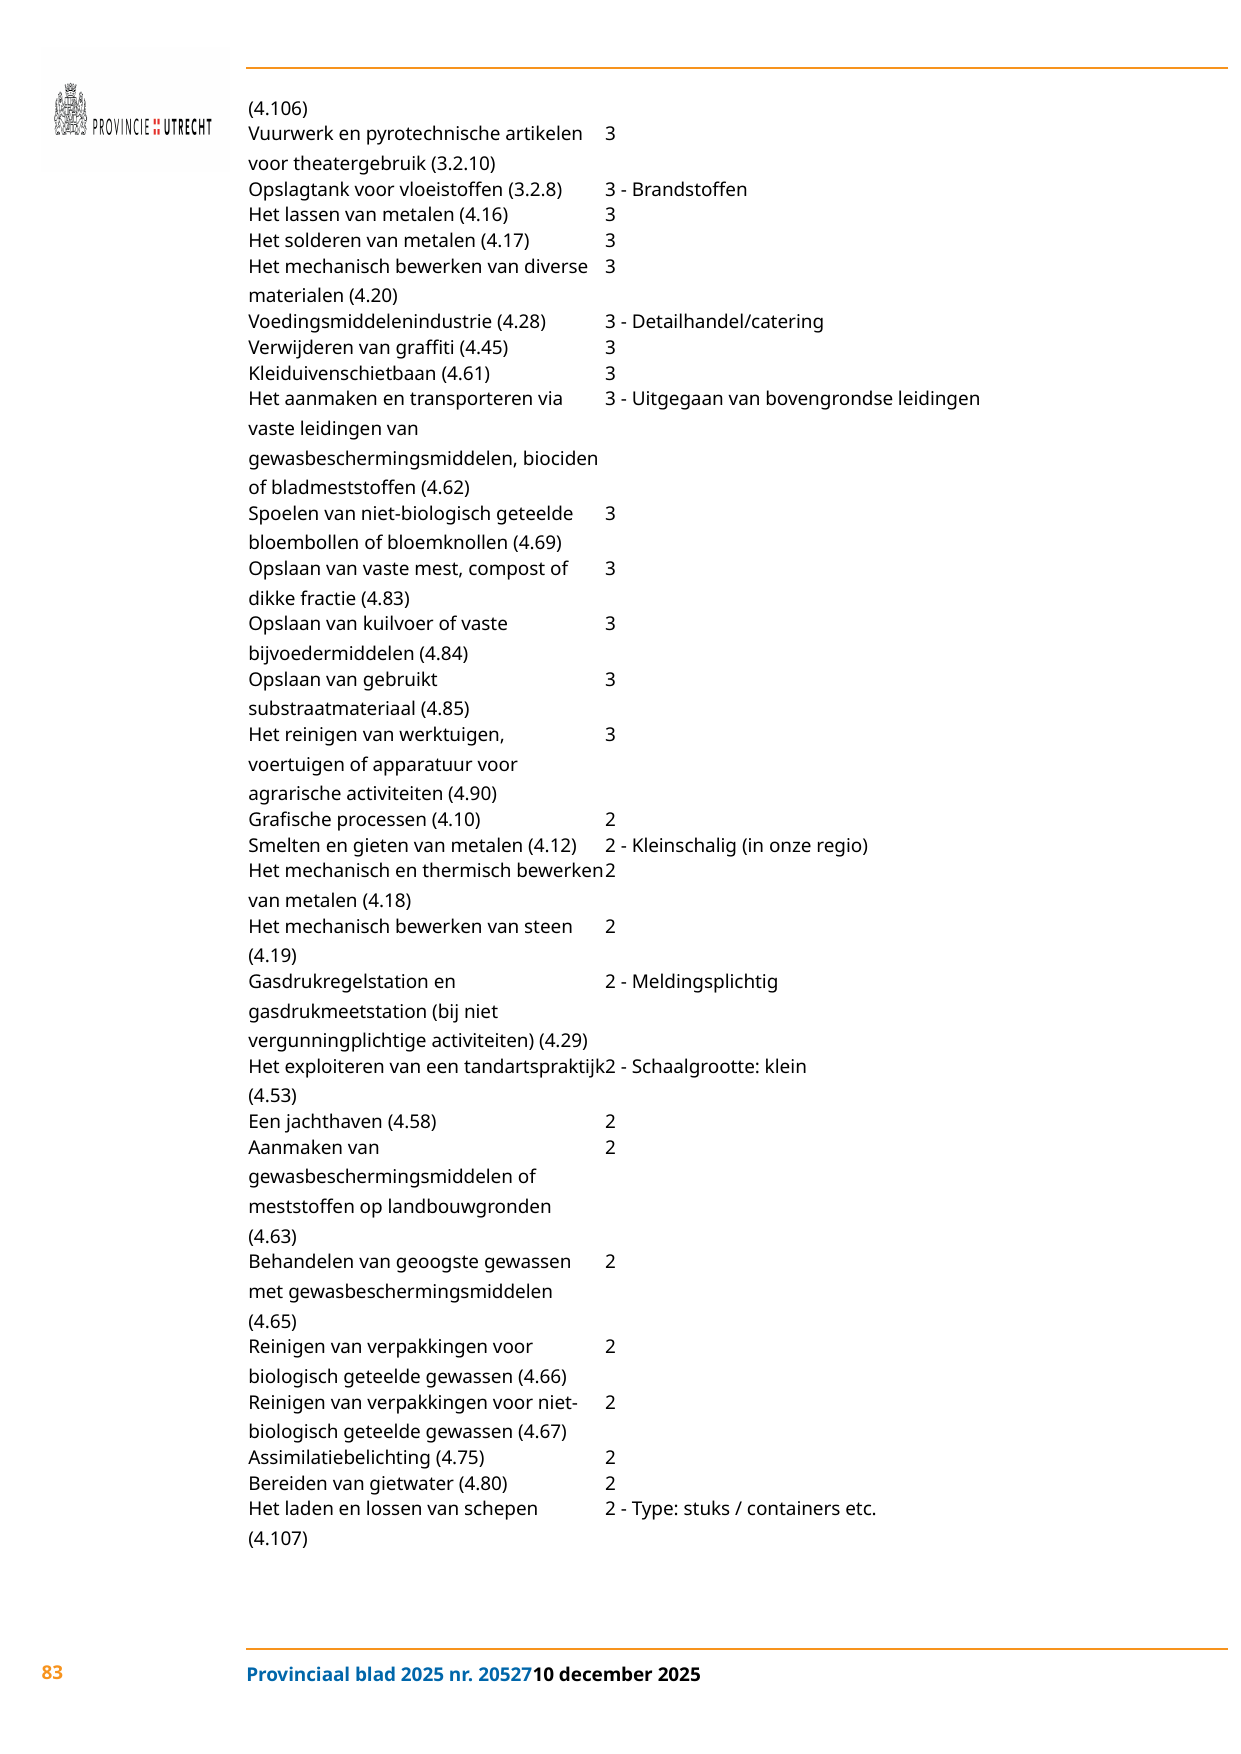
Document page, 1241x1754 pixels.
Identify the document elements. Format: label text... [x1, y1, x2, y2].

table_cell 2 - Schaalgrootte: klein [605, 1053, 1152, 1108]
table_cell 3 [605, 721, 1152, 806]
table_cell 2 - Kleinschalig (in onze regio) [605, 832, 1152, 858]
table_cell Spoelen van niet-biologisch geteelde bloembollen of bloemknollen (4.69) [248, 500, 605, 555]
table_cell 3 [605, 121, 1152, 176]
table_cell 2 - Meldingsplichtig [605, 968, 1152, 1053]
table_cell 3 [605, 227, 1152, 253]
table_cell 3 [605, 555, 1152, 611]
table_cell Kleiduivenschietbaan (4.61) [248, 360, 605, 386]
table_cell Opslaan van gebruikt substraatmateriaal (4.85) [248, 666, 605, 721]
table_cell [605, 95, 1152, 121]
table_cell 2 [605, 1470, 1152, 1496]
table_cell Opslagtank voor vloeistoffen (3.2.8) [248, 176, 605, 202]
table_cell (4.106) [248, 95, 605, 121]
table_cell Het reinigen van werktuigen, voertuigen of apparatuur voor agrarische activiteiten (4.90) [248, 721, 605, 806]
table_cell 3 [605, 611, 1152, 666]
table_cell Vuurwerk en pyrotechnische artikelen voor theatergebruik (3.2.10) [248, 121, 605, 176]
table_cell Een jachthaven (4.58) [248, 1109, 605, 1134]
table_cell 2 [605, 1444, 1152, 1470]
table_cell 2 [605, 1389, 1152, 1444]
table_cell 3 [605, 253, 1152, 308]
table_cell Het lassen van metalen (4.16) [248, 202, 605, 227]
table_cell Assimilatiebelichting (4.75) [248, 1444, 605, 1470]
table_cell 2 [605, 858, 1152, 913]
table_cell 3 - Uitgegaan van bovengrondse leidingen [605, 386, 1152, 500]
table_cell 3 - Detailhandel/catering [605, 308, 1152, 334]
table_cell Het aanmaken en transporteren via vaste leidingen van gewasbeschermingsmiddelen, biociden of bladmeststoffen (4.62) [248, 386, 605, 500]
table_cell 2 [605, 913, 1152, 968]
table_cell Behandelen van geoogste gewassen met gewasbeschermingsmiddelen (4.65) [248, 1249, 605, 1333]
table_cell Grafische processen (4.10) [248, 806, 605, 832]
table_cell 3 [605, 360, 1152, 386]
table_cell 2 [605, 806, 1152, 832]
table_cell Bereiden van gietwater (4.80) [248, 1470, 605, 1496]
picture [41, 47, 231, 172]
table_cell Voedingsmiddelenindustrie (4.28) [248, 308, 605, 334]
table_cell 2 [605, 1134, 1152, 1249]
table_cell 3 [605, 666, 1152, 721]
table_cell 2 [605, 1249, 1152, 1333]
table_cell Het mechanisch bewerken van steen (4.19) [248, 913, 605, 968]
table_cell Het laden en lossen van schepen (4.107) [248, 1496, 605, 1551]
table_cell 3 [605, 202, 1152, 227]
table_cell 2 [605, 1334, 1152, 1389]
table_cell Gasdrukregelstation en gasdrukmeetstation (bij niet vergunningplichtige activiteiten) (4.29) [248, 968, 605, 1053]
table_cell Reinigen van verpakkingen voor biologisch geteelde gewassen (4.66) [248, 1334, 605, 1389]
table_cell 3 [605, 500, 1152, 555]
table_cell 3 - Brandstoffen [605, 176, 1152, 202]
table_cell Reinigen van verpakkingen voor niet-biologisch geteelde gewassen (4.67) [248, 1389, 605, 1444]
table_cell Opslaan van kuilvoer of vaste bijvoedermiddelen (4.84) [248, 611, 605, 666]
table_cell Verwijderen van graffiti (4.45) [248, 334, 605, 360]
table_cell Smelten en gieten van metalen (4.12) [248, 832, 605, 858]
table_cell Het mechanisch en thermisch bewerken van metalen (4.18) [248, 858, 605, 913]
table_cell Het exploiteren van een tandartspraktijk (4.53) [248, 1053, 605, 1108]
table_cell Het solderen van metalen (4.17) [248, 227, 605, 253]
table_cell Aanmaken van gewasbeschermingsmiddelen of meststoffen op landbouwgronden (4.63) [248, 1134, 605, 1249]
table_cell 3 [605, 334, 1152, 360]
table_cell 2 [605, 1109, 1152, 1134]
table_cell Het mechanisch bewerken van diverse materialen (4.20) [248, 253, 605, 308]
table_cell Opslaan van vaste mest, compost of dikke fractie (4.83) [248, 555, 605, 611]
table_cell 2 - Type: stuks / containers etc. [605, 1496, 1152, 1551]
